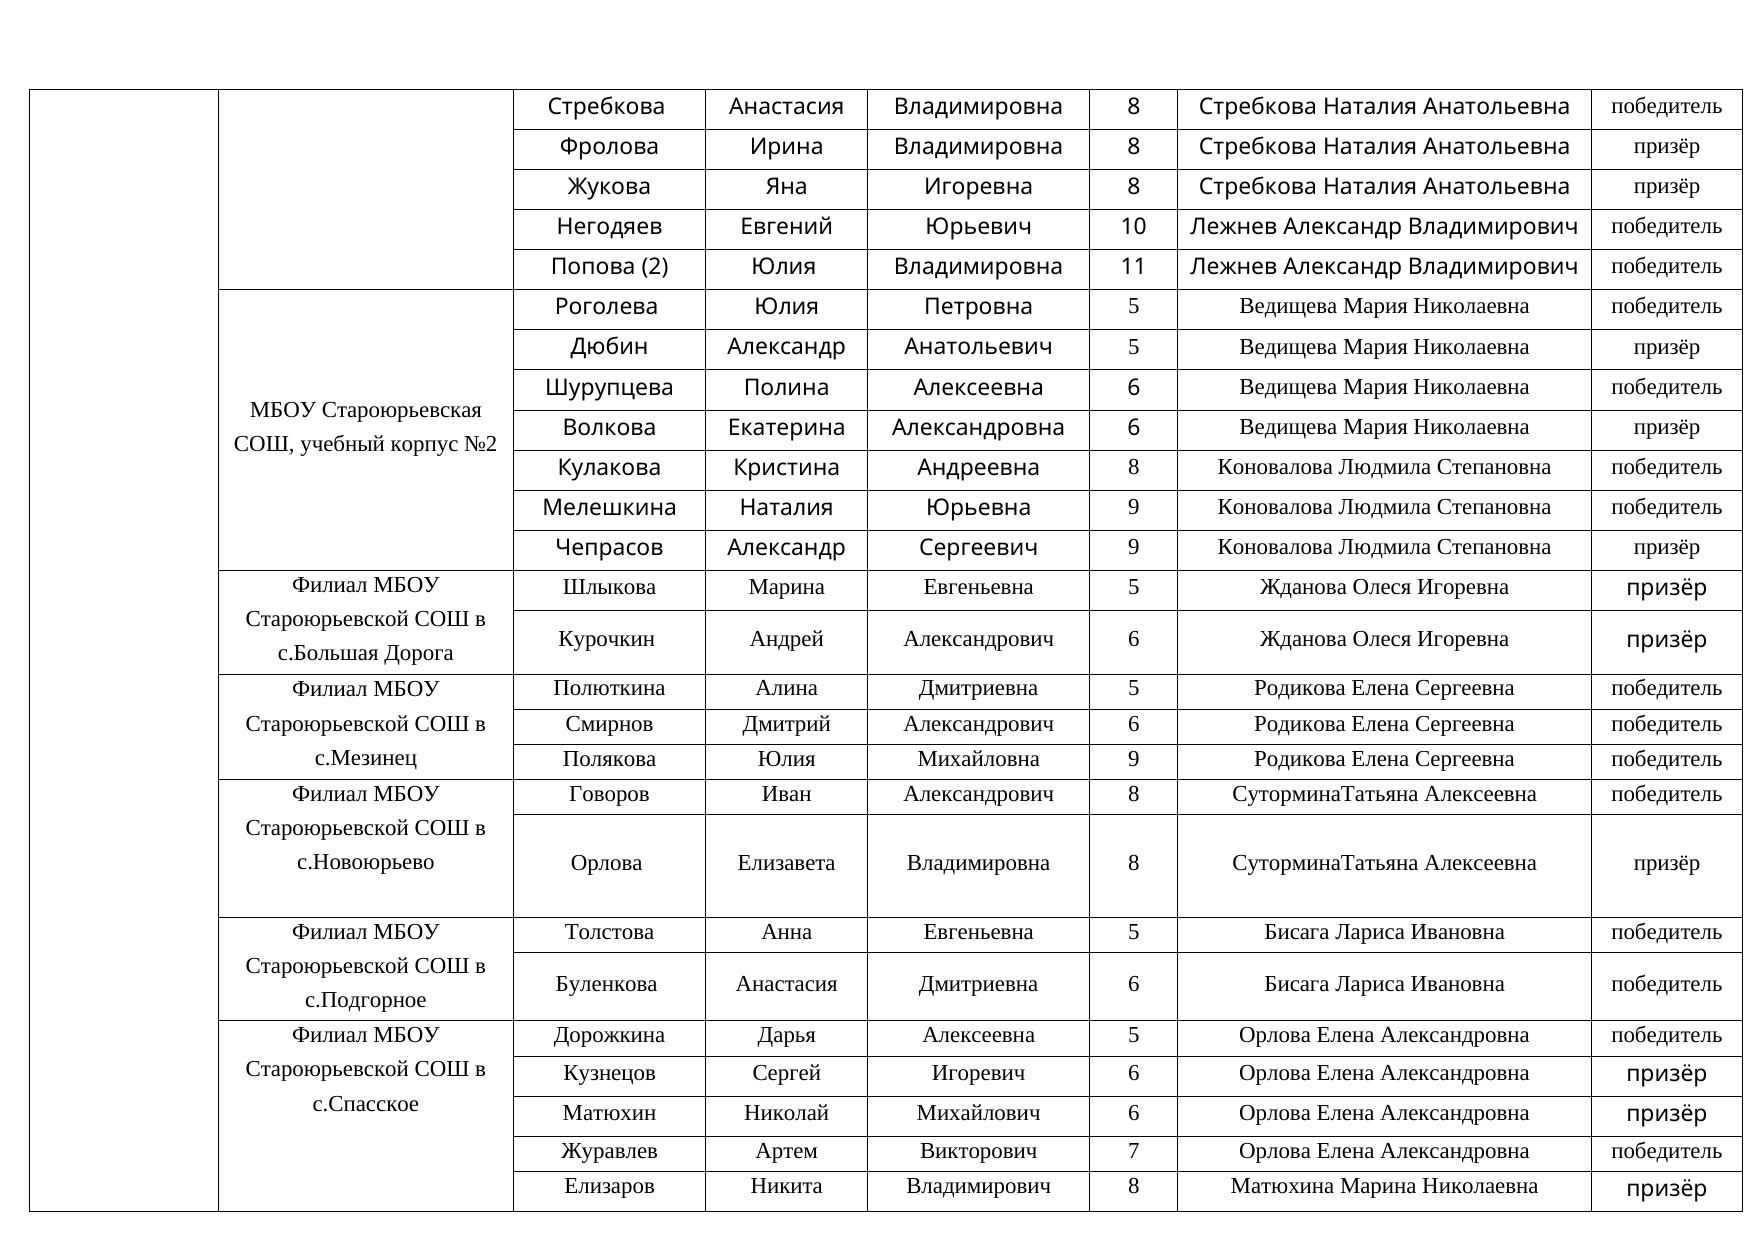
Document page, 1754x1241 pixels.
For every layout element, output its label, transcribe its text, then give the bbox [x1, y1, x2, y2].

table_cell Сергей [706, 1057, 867, 1096]
table_cell СуторминаТатьяна Алексеевна [1178, 780, 1591, 814]
table_cell Юрьевна [868, 491, 1089, 530]
table_cell Стребкова Наталия Анатольевна [1178, 90, 1591, 129]
table_cell 9 [1090, 491, 1177, 530]
table_cell Полякова [514, 745, 705, 779]
table_cell Матюхина Марина Николаевна [1178, 1172, 1591, 1211]
table_cell Полюткина [514, 675, 705, 709]
table_cell Юлия [706, 745, 867, 779]
table_cell СуторминаТатьяна Алексеевна [1178, 815, 1591, 917]
table_cell Владимировна [868, 130, 1089, 169]
table_cell Жданова Олеся Игоревна [1178, 611, 1591, 673]
table_cell победитель [1592, 710, 1742, 744]
table_cell Коновалова Людмила Степановна [1178, 451, 1591, 490]
table_cell Орлова Елена Александровна [1178, 1057, 1591, 1096]
table_cell призёр [1592, 531, 1742, 570]
table_cell Смирнов [514, 710, 705, 744]
table_cell Ведищева Мария Николаевна [1178, 290, 1591, 329]
table_cell Стребкова Наталия Анатольевна [1178, 130, 1591, 169]
table_cell Игоревна [868, 170, 1089, 209]
table_cell Юлия [706, 250, 867, 289]
table_cell 8 [1090, 451, 1177, 490]
table_cell Екатерина [706, 411, 867, 449]
table_cell призёр [1592, 1172, 1742, 1211]
table_cell 6 [1090, 1097, 1177, 1136]
table_cell Юрьевич [868, 210, 1089, 249]
table_cell Александр [706, 531, 867, 570]
table_cell призёр [1592, 571, 1742, 610]
table_cell Александровна [868, 411, 1089, 449]
table_cell победитель [1592, 491, 1742, 530]
table_cell Орлова Елена Александровна [1178, 1097, 1591, 1136]
table_cell Кулакова [514, 451, 705, 490]
table_cell победитель [1592, 745, 1742, 779]
table_cell Филиал МБОУ Староюрьевской СОШ в с.Новоюрьево [219, 780, 513, 917]
table_cell Орлова Елена Александровна [1178, 1137, 1591, 1171]
table_cell Филиал МБОУ Староюрьевской СОШ в с.Спасское [219, 1021, 513, 1211]
table_cell Кузнецов [514, 1057, 705, 1096]
table_cell победитель [1592, 1021, 1742, 1056]
table_cell Елизавета [706, 815, 867, 917]
table_cell победитель [1592, 451, 1742, 490]
table_cell 8 [1090, 130, 1177, 169]
table_cell Алина [706, 675, 867, 709]
table_cell 9 [1090, 531, 1177, 570]
table_cell победитель [1592, 250, 1742, 289]
table_cell Родикова Елена Сергеевна [1178, 710, 1591, 744]
table_cell 5 [1090, 1021, 1177, 1056]
table_cell Никита [706, 1172, 867, 1211]
table_cell 6 [1090, 411, 1177, 449]
table_cell 5 [1090, 290, 1177, 329]
table_cell Андрей [706, 611, 867, 673]
table_cell Марина [706, 571, 867, 610]
table_cell победитель [1592, 90, 1742, 129]
table_cell призёр [1592, 411, 1742, 449]
table_cell победитель [1592, 953, 1742, 1020]
table_cell Филиал МБОУ Староюрьевской СОШ в с.Подгорное [219, 918, 513, 1020]
table_cell Толстова [514, 918, 705, 952]
table_cell 11 [1090, 250, 1177, 289]
table_cell Дарья [706, 1021, 867, 1056]
table_cell Николай [706, 1097, 867, 1136]
table_cell 5 [1090, 675, 1177, 709]
table_cell Михайловна [868, 745, 1089, 779]
table_cell Матюхин [514, 1097, 705, 1136]
table_cell Александрович [868, 611, 1089, 673]
table_cell Александрович [868, 710, 1089, 744]
table_cell Анна [706, 918, 867, 952]
table_cell Жданова Олеся Игоревна [1178, 571, 1591, 610]
table_cell 6 [1090, 1057, 1177, 1096]
table_cell 9 [1090, 745, 1177, 779]
table_cell Евгеньевна [868, 918, 1089, 952]
table_cell Лежнев Александр Владимирович [1178, 250, 1591, 289]
table_cell Кристина [706, 451, 867, 490]
table_cell Филиал МБОУ Староюрьевской СОШ в с.Большая Дорога [219, 571, 513, 673]
table_cell победитель [1592, 675, 1742, 709]
table_cell Евгеньевна [868, 571, 1089, 610]
table_cell призёр [1592, 815, 1742, 917]
table_cell Александр [706, 330, 867, 369]
table_cell победитель [1592, 780, 1742, 814]
table_cell Алексеевна [868, 370, 1089, 409]
table_cell Стребкова [514, 90, 705, 129]
table_cell Алексеевна [868, 1021, 1089, 1056]
table_cell Жукова [514, 170, 705, 209]
table_cell Фролова [514, 130, 705, 169]
table_cell Лежнев Александр Владимирович [1178, 210, 1591, 249]
table_cell Стребкова Наталия Анатольевна [1178, 170, 1591, 209]
table_cell 6 [1090, 611, 1177, 673]
table_cell 5 [1090, 330, 1177, 369]
table_cell Петровна [868, 290, 1089, 329]
table_cell Михайлович [868, 1097, 1089, 1136]
table_cell Журавлев [514, 1137, 705, 1171]
table_cell 8 [1090, 170, 1177, 209]
table_cell 8 [1090, 90, 1177, 129]
table_cell Полина [706, 370, 867, 409]
table_cell 5 [1090, 571, 1177, 610]
table_cell Викторович [868, 1137, 1089, 1171]
table_cell Артем [706, 1137, 867, 1171]
table_cell 8 [1090, 1172, 1177, 1211]
table_cell Шлыкова [514, 571, 705, 610]
table_cell [30, 90, 218, 1211]
table_cell Яна [706, 170, 867, 209]
table_cell Дмитриевна [868, 953, 1089, 1020]
table_cell 10 [1090, 210, 1177, 249]
table_cell Бисага Лариса Ивановна [1178, 918, 1591, 952]
table_cell Анастасия [706, 90, 867, 129]
table_cell Родикова Елена Сергеевна [1178, 745, 1591, 779]
table_cell Юлия [706, 290, 867, 329]
table_cell 7 [1090, 1137, 1177, 1171]
table_cell Шурупцева [514, 370, 705, 409]
table_cell Дмитрий [706, 710, 867, 744]
table_cell победитель [1592, 370, 1742, 409]
table_cell победитель [1592, 1137, 1742, 1171]
table_cell Ведищева Мария Николаевна [1178, 330, 1591, 369]
table_cell Ирина [706, 130, 867, 169]
table_cell Орлова Елена Александровна [1178, 1021, 1591, 1056]
table_cell Роголева [514, 290, 705, 329]
table_cell 6 [1090, 370, 1177, 409]
table_cell Коновалова Людмила Степановна [1178, 491, 1591, 530]
table_cell Наталия [706, 491, 867, 530]
table_cell Игоревич [868, 1057, 1089, 1096]
table_cell Ведищева Мария Николаевна [1178, 370, 1591, 409]
table_cell победитель [1592, 290, 1742, 329]
table_cell Говоров [514, 780, 705, 814]
table_cell призёр [1592, 330, 1742, 369]
table_cell Иван [706, 780, 867, 814]
table_cell призёр [1592, 170, 1742, 209]
table_cell Мелешкина [514, 491, 705, 530]
table_cell Александрович [868, 780, 1089, 814]
table_cell призёр [1592, 1057, 1742, 1096]
table_cell Владимирович [868, 1172, 1089, 1211]
table_cell победитель [1592, 918, 1742, 952]
table_cell 6 [1090, 953, 1177, 1020]
table_cell 5 [1090, 918, 1177, 952]
table_cell призёр [1592, 611, 1742, 673]
table_cell Буленкова [514, 953, 705, 1020]
table_cell Негодяев [514, 210, 705, 249]
table_cell Орлова [514, 815, 705, 917]
table_cell Евгений [706, 210, 867, 249]
table_cell Владимировна [868, 90, 1089, 129]
table_cell призёр [1592, 1097, 1742, 1136]
table_cell Владимировна [868, 815, 1089, 917]
table_cell Дмитриевна [868, 675, 1089, 709]
table_cell 8 [1090, 780, 1177, 814]
table_cell Чепрасов [514, 531, 705, 570]
table_cell Ведищева Мария Николаевна [1178, 411, 1591, 449]
table_cell Попова (2) [514, 250, 705, 289]
table_cell Елизаров [514, 1172, 705, 1211]
table_cell Анастасия [706, 953, 867, 1020]
table_cell Владимировна [868, 250, 1089, 289]
table_cell Дорожкина [514, 1021, 705, 1056]
table_cell МБОУ Староюрьевская СОШ, учебный корпус №2 [219, 290, 513, 570]
table_cell призёр [1592, 130, 1742, 169]
table_cell победитель [1592, 210, 1742, 249]
table_cell Волкова [514, 411, 705, 449]
table_cell Бисага Лариса Ивановна [1178, 953, 1591, 1020]
table_cell Сергеевич [868, 531, 1089, 570]
table_cell Филиал МБОУ Староюрьевской СОШ в с.Мезинец [219, 675, 513, 779]
table_cell Коновалова Людмила Степановна [1178, 531, 1591, 570]
table_cell 8 [1090, 815, 1177, 917]
table_cell Анатольевич [868, 330, 1089, 369]
table_cell Дюбин [514, 330, 705, 369]
table_cell Андреевна [868, 451, 1089, 490]
table_cell [219, 90, 513, 289]
table_cell Курочкин [514, 611, 705, 673]
table_cell Родикова Елена Сергеевна [1178, 675, 1591, 709]
table_cell 6 [1090, 710, 1177, 744]
